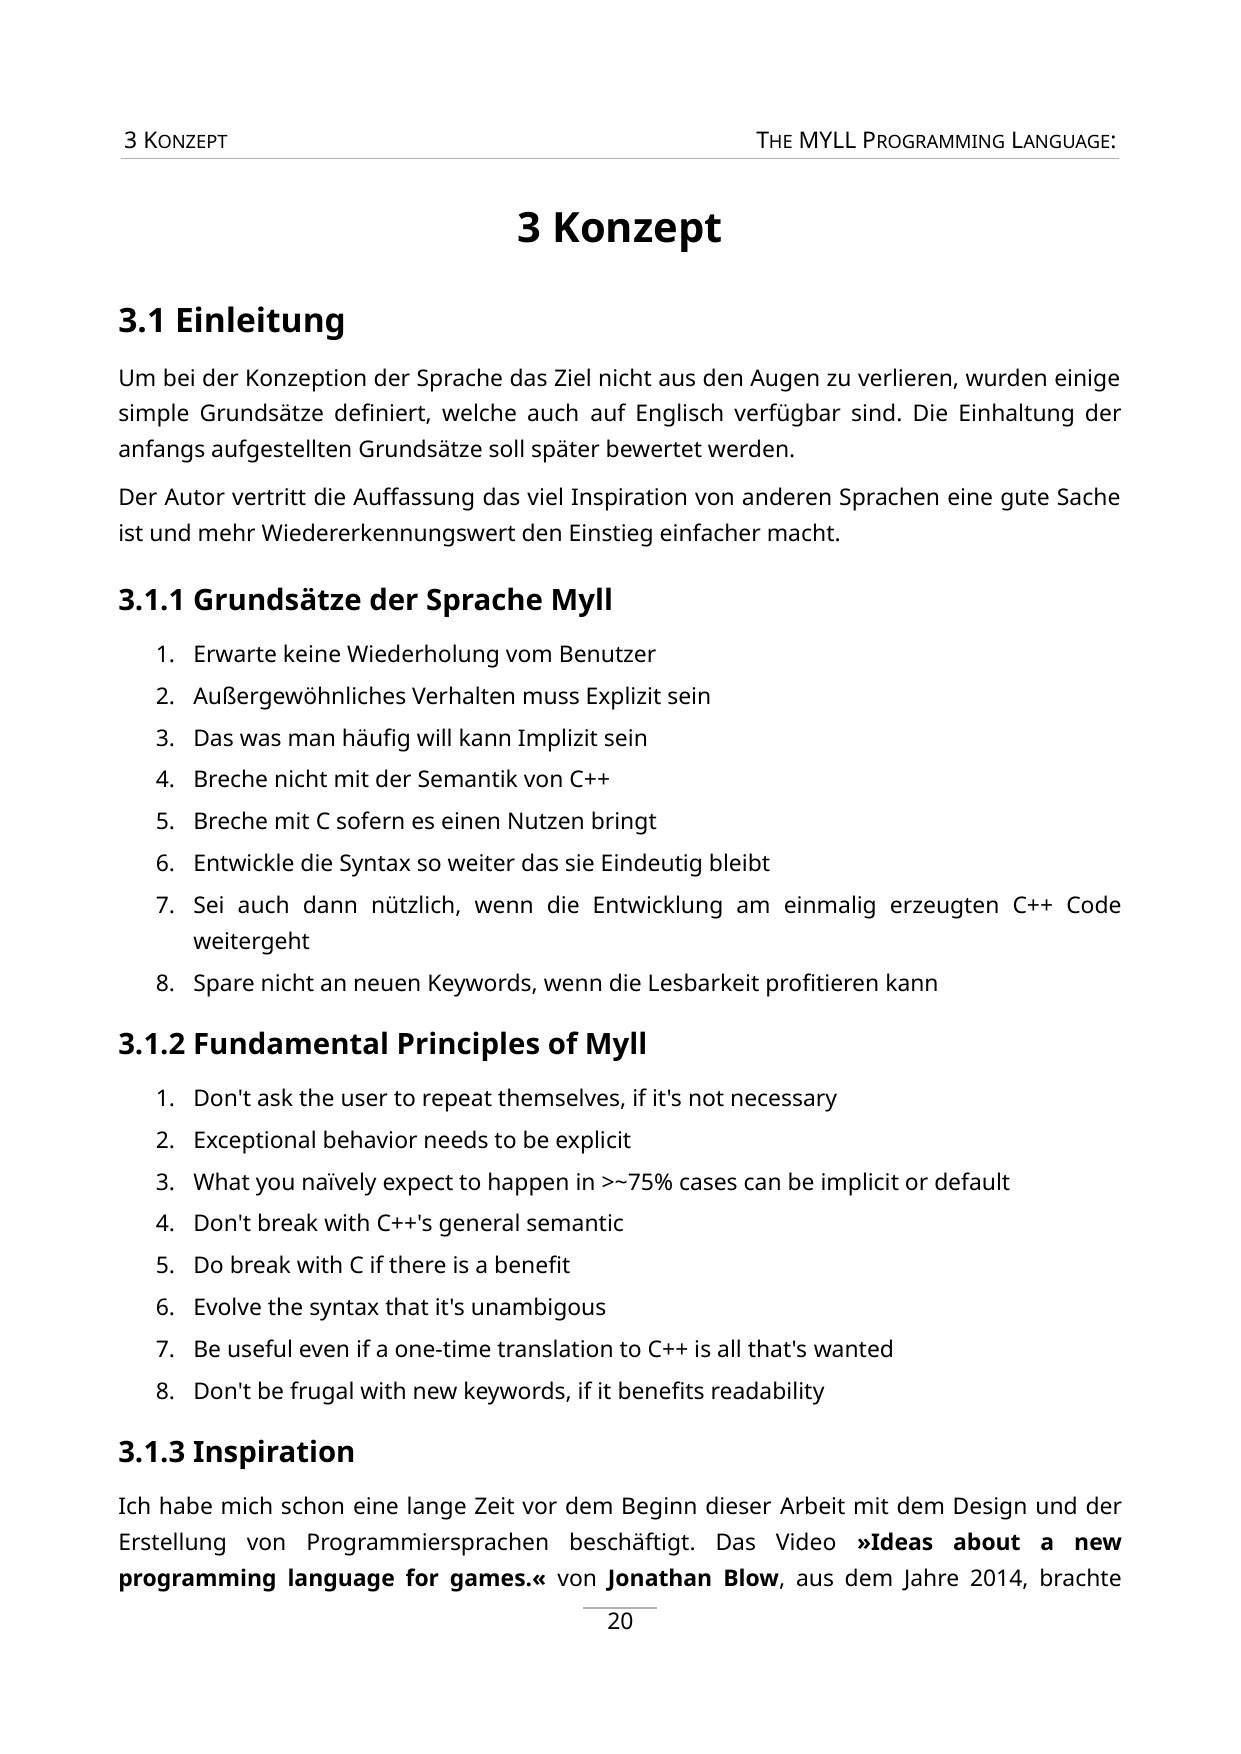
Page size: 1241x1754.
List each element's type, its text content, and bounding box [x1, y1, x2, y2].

list Don't break with C++'s general semantic [156, 1207, 1122, 1238]
list Entwickle die Syntax so weiter das sie Eindeutig bleibt [156, 847, 1122, 878]
list Be useful even if a one-time translation to C++ is all that's wanted [156, 1333, 1122, 1364]
subtitle Einleitung [118, 296, 1122, 342]
text Der Autor vertritt die Auffassung das viel Inspiration von anderen Sprachen eine gute Sache ist und mehr Wiedererkennungswert den Einstieg einfacher macht. [118, 481, 1122, 548]
list Breche mit C sofern es einen Nutzen bringt [156, 805, 1122, 836]
subtitle Grundsätze der Sprache Myll [118, 579, 1122, 619]
text Um bei der Konzeption der Sprache das Ziel nicht aus den Augen zu verlieren, wurden einige simple Grundsätze definiert, welche auch auf Englisch verfügbar sind. Die Einhaltung der anfangs aufgestellten Grundsätze soll später bewertet werden. [118, 361, 1122, 464]
list Do break with C if there is a benefit [156, 1249, 1122, 1280]
list Evolve the syntax that it's unambigous [156, 1291, 1122, 1322]
list Exceptional behavior needs to be explicit [156, 1123, 1122, 1155]
subtitle Fundamental Principles of Myll [118, 1023, 1122, 1063]
list Sei auch dann nützlich, wenn die Entwicklung am einmalig erzeugten C++ Code weitergeht [156, 889, 1122, 956]
list Außergewöhnliches Verhalten muss Explizit sein [156, 679, 1122, 711]
list Breche nicht mit der Semantik von C++ [156, 763, 1122, 794]
subtitle Konzept [118, 198, 1122, 255]
list Don't be frugal with new keywords, if it benefits readability [156, 1375, 1122, 1406]
list Das was man häufig will kann Implizit sein [156, 721, 1122, 753]
list What you naïvely expect to happen in >~75% cases can be implicit or default [156, 1165, 1122, 1197]
list Erwarte keine Wiederholung vom Benutzer [156, 638, 1122, 669]
text Ich habe mich schon eine lange Zeit vor dem Beginn dieser Arbeit mit dem Design und der Erstellung von Programmiersprachen beschäftigt. Das Video »Ideas about a new programming language for games.« von Jonathan Blow, aus dem Jahre 2014, brachte [118, 1490, 1122, 1593]
list Spare nicht an neuen Keywords, wenn die Lesbarkeit profitieren kann [156, 967, 1122, 998]
list Don't ask the user to repeat themselves, if it's not necessary [156, 1082, 1122, 1113]
subtitle Inspiration [118, 1431, 1122, 1471]
